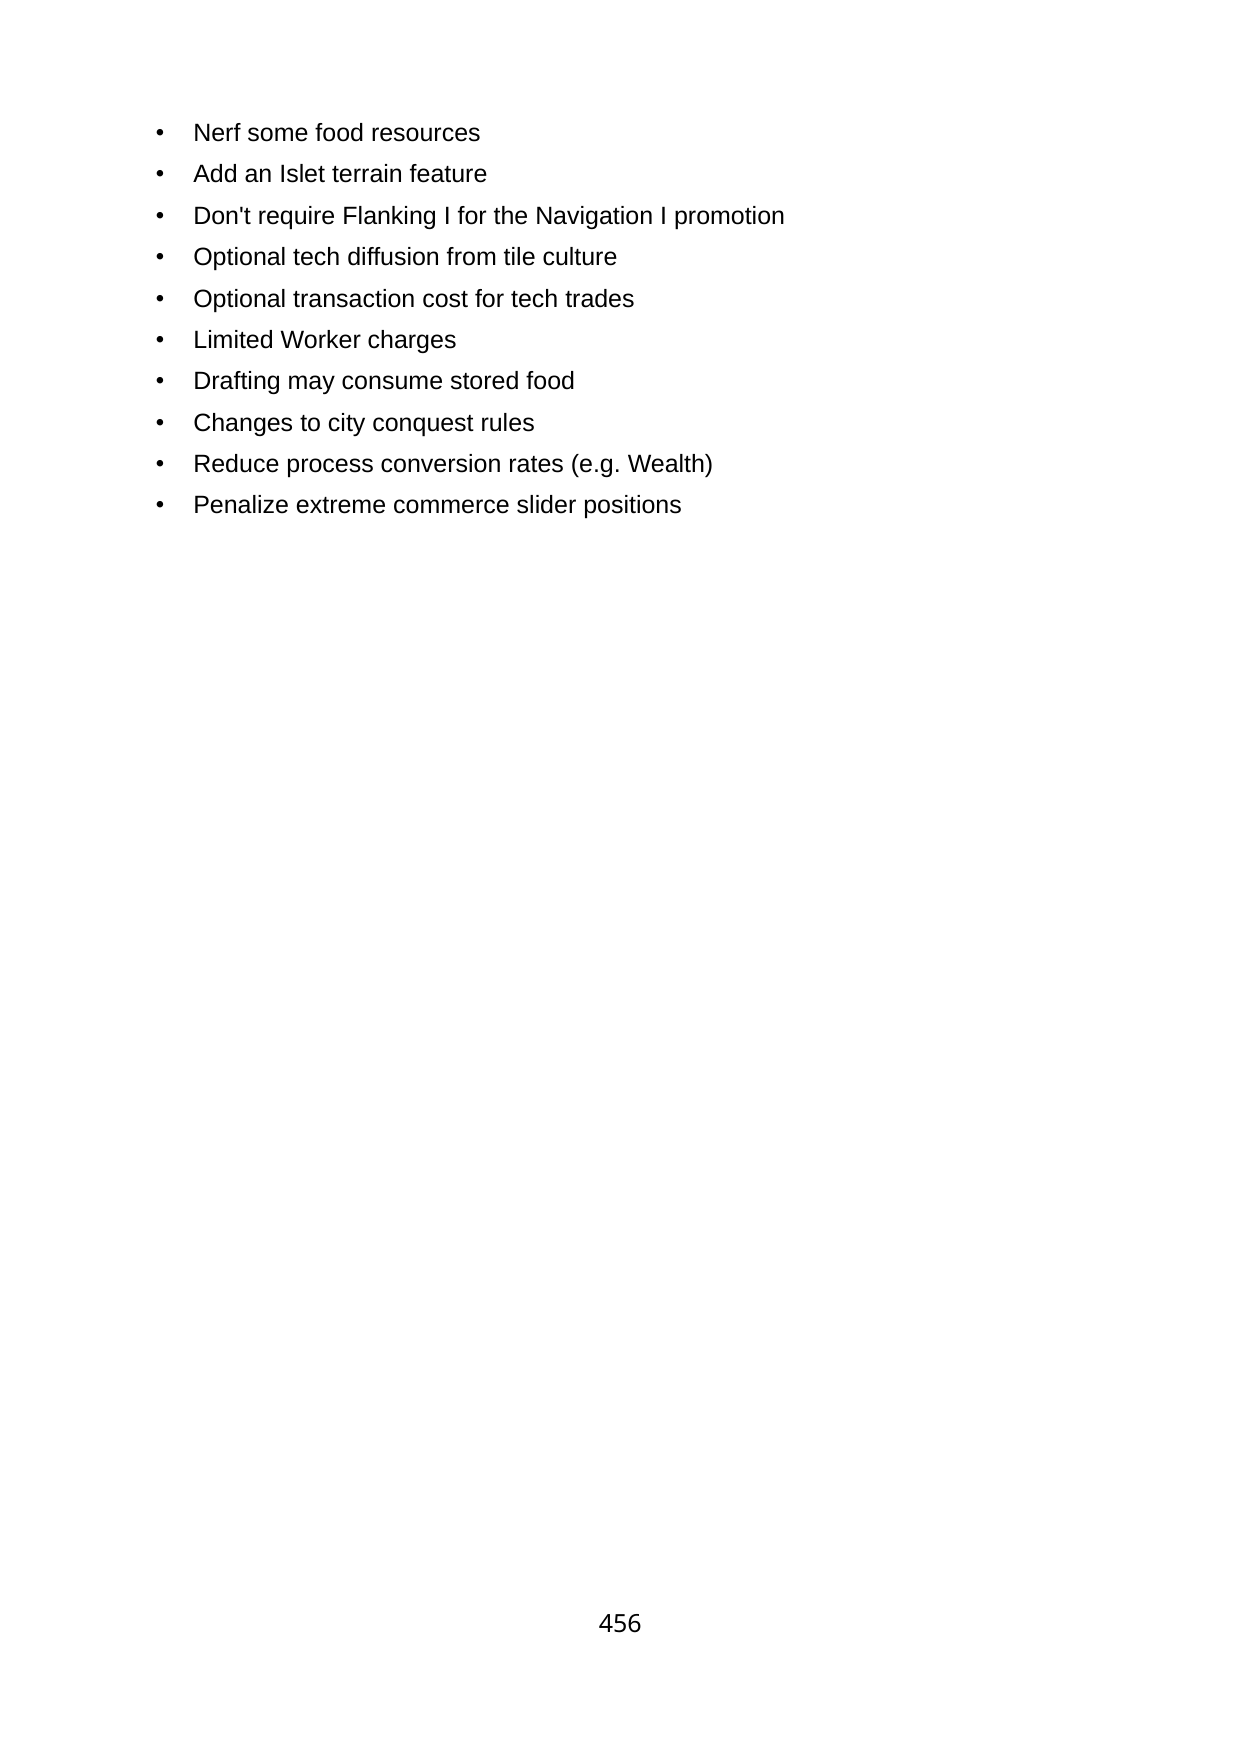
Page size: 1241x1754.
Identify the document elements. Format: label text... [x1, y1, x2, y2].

list Drafting may consume stored food [156, 366, 1122, 395]
list Changes to city conquest rules [156, 408, 1122, 436]
list Nerf some food resources [156, 118, 1122, 147]
list Reduce process conversion rates (e.g. Wealth) [156, 449, 1122, 478]
list Penalize extreme commerce slider positions [156, 490, 1122, 519]
list Don't require Flanking I for the Navigation I promotion [156, 201, 1122, 230]
list Add an Islet terrain feature [156, 159, 1122, 188]
list Optional transaction cost for tech trades [156, 283, 1122, 312]
list Optional tech diffusion from tile culture [156, 242, 1122, 271]
list Limited Worker charges [156, 325, 1122, 354]
